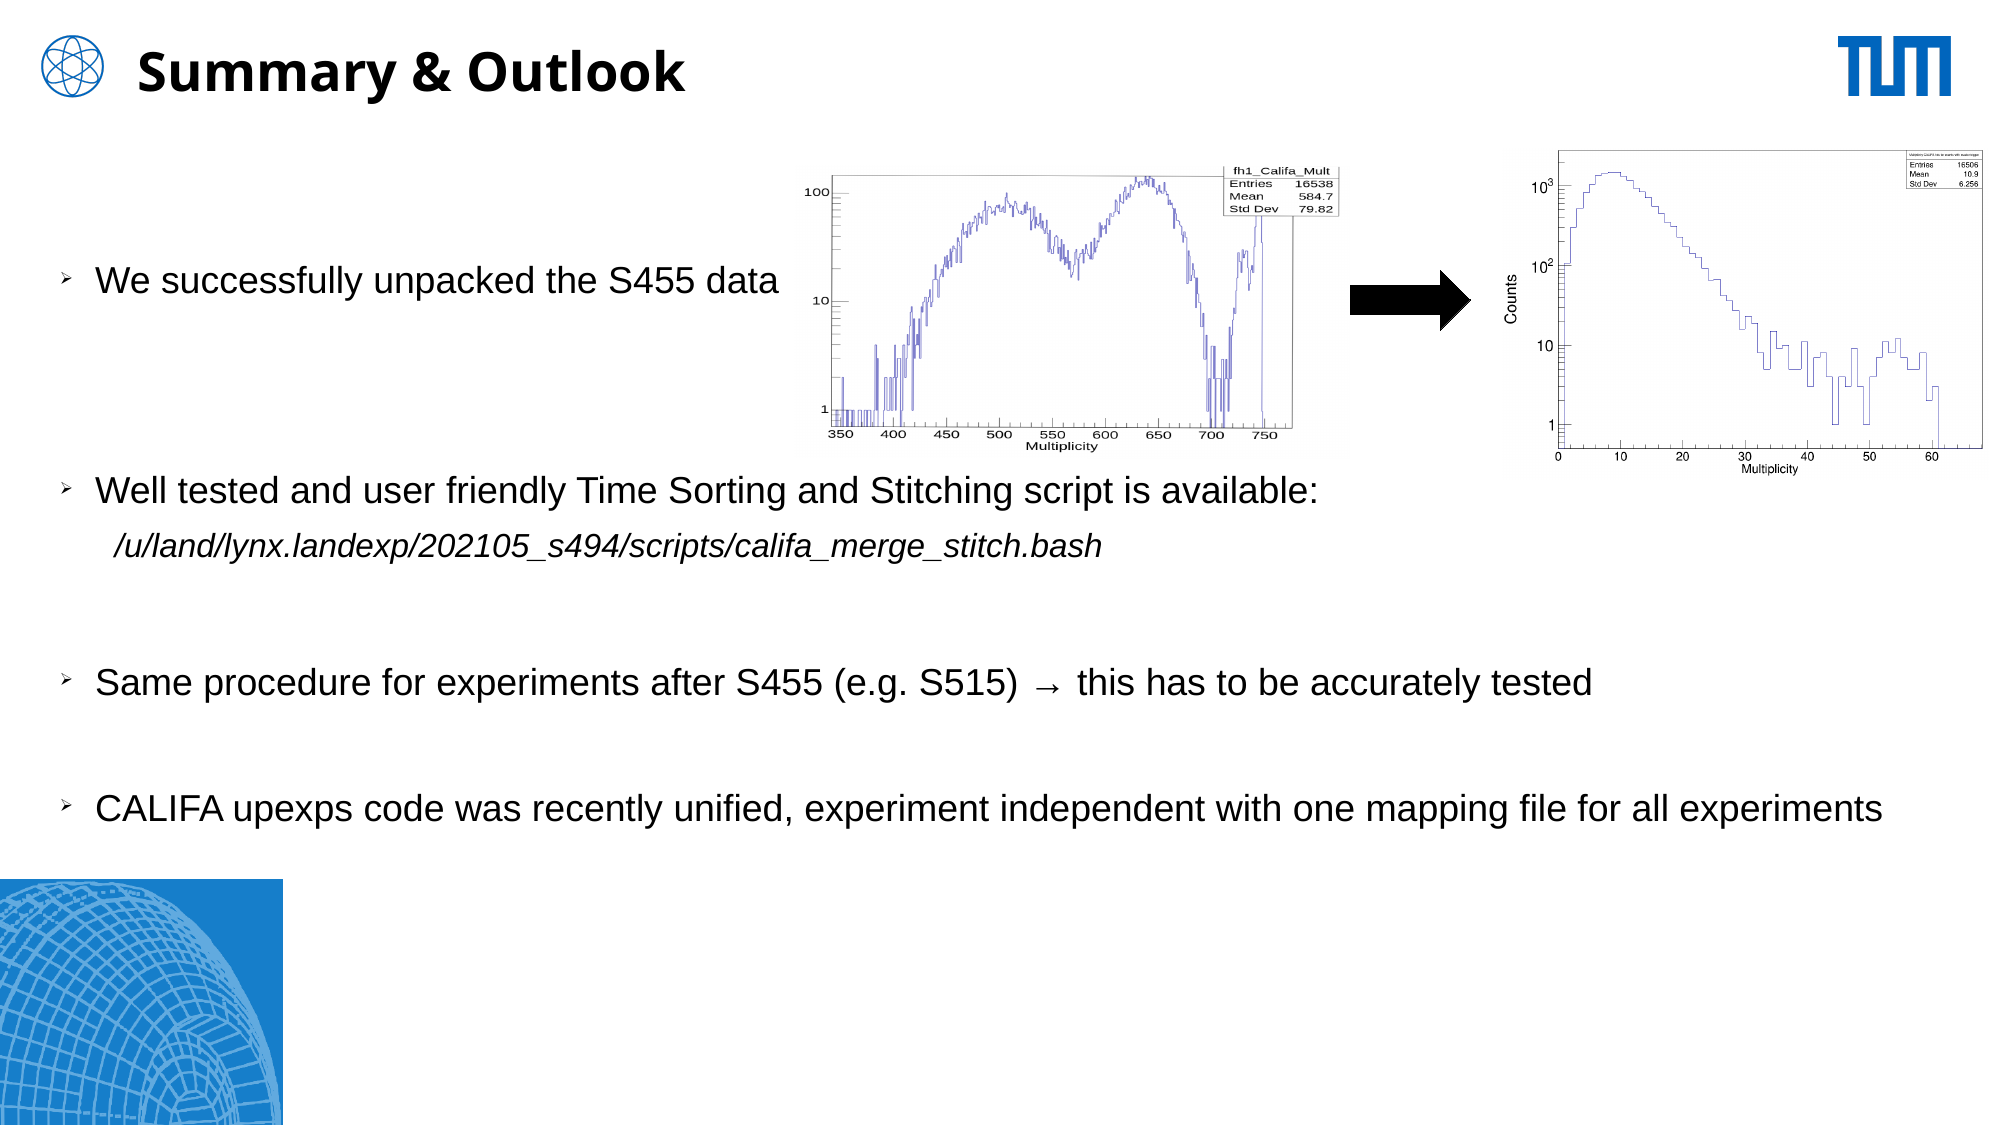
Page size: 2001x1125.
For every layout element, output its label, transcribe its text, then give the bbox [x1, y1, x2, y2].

picture [36, 30, 108, 101]
picture [0, 879, 283, 1125]
picture [794, 164, 1351, 459]
picture [1502, 148, 1989, 480]
text_box We successfully unpacked the S455 data Well tested and user friendly Time Sorting and Stitching script is available: /u/land/lynx.landexp/202105_s494/scripts/califa_merge_stitch.bash Same procedure for experiments after S455 (e.g. S515) → this has to be accurately tested CALIFA upexps code was recently unified, experiment independent with one mapping file for all experiments [45, 252, 1921, 901]
picture [1838, 36, 1951, 96]
title Summary & Outlook [137, 32, 1809, 109]
text_box [1350, 270, 1471, 331]
